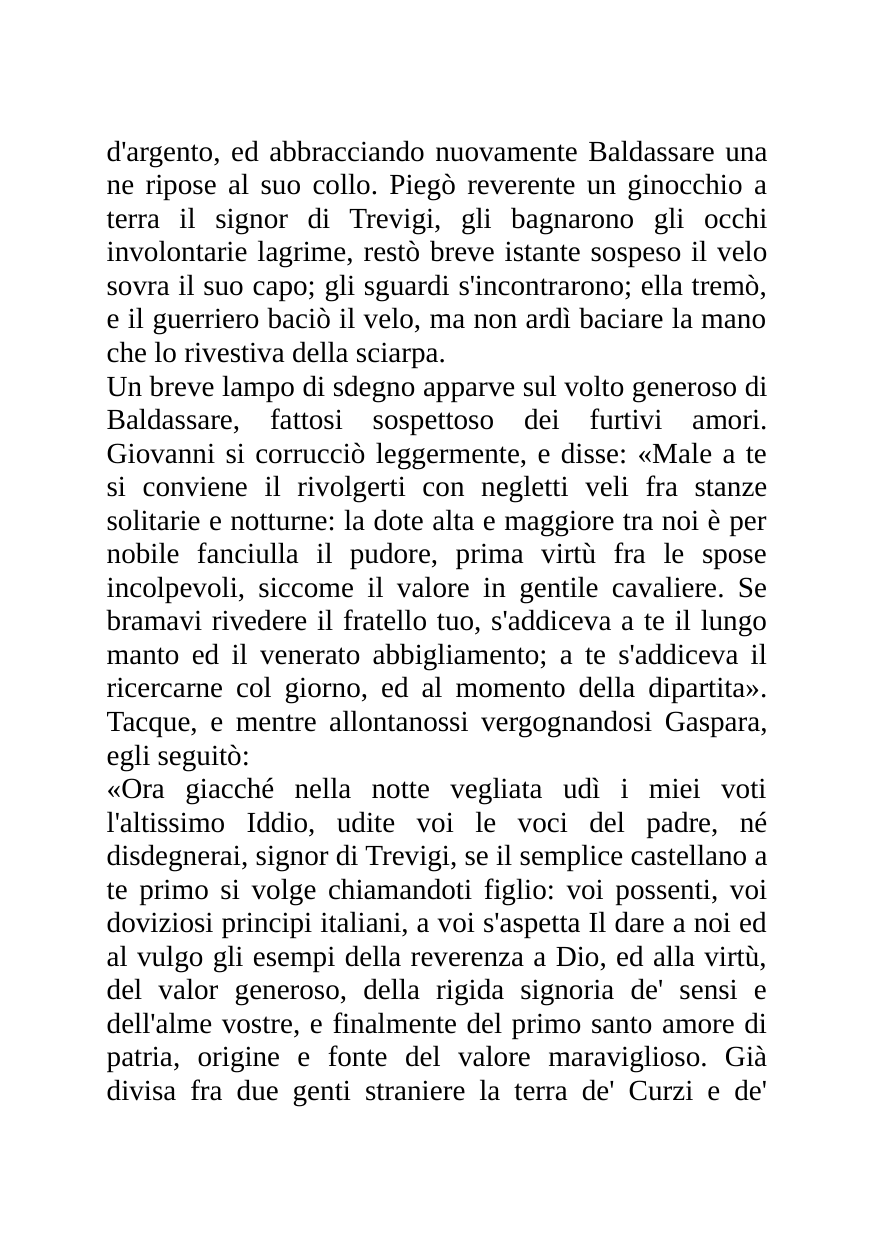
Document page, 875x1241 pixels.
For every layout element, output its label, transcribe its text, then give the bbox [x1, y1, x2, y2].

text Un breve lampo di sdegno apparve sul volto generoso di Baldassare, fattosi sospettoso dei furtivi amori. Giovanni si corrucciò leggermente, e disse: «Male a te si conviene il rivolgerti con negletti veli fra stanze solitarie e notturne: la dote alta e maggiore tra noi è per nobile fanciulla il pudore, prima virtù fra le spose incolpevoli, siccome il valore in gentile cavaliere. Se bramavi rivedere il fratello tuo, s'addiceva a te il lungo manto ed il venerato abbigliamento; a te s'addiceva il ricercarne col giorno, ed al momento della dipartita». Tacque, e mentre allontanossi vergognandosi Gaspara, egli seguitò: [106, 369, 768, 771]
text «Ora giacché nella notte vegliata udì i miei voti l'altissimo Iddio, udite voi le voci del padre, né disdegnerai, signor di Trevigi, se il semplice castellano a te primo si volge chiamandoti figlio: voi possenti, voi doviziosi principi italiani, a voi s'aspetta Il dare a noi ed al vulgo gli esempi della reverenza a Dio, ed alla virtù, del valor generoso, della rigida signoria de' sensi e dell'alme vostre, e finalmente del primo santo amore di patria, origine e fonte del valore maraviglioso. Già divisa fra due genti straniere la terra de' Curzi e de' [106, 771, 768, 1107]
text d'argento, ed abbracciando nuovamente Baldassare una ne ripose al suo collo. Piegò reverente un ginocchio a terra il signor di Trevigi, gli bagnarono gli occhi involontarie lagrime, restò breve istante sospeso il velo sovra il suo capo; gli sguardi s'incontrarono; ella tremò, e il guerriero baciò il velo, ma non ardì baciare la mano che lo rivestiva della sciarpa. [106, 134, 768, 369]
